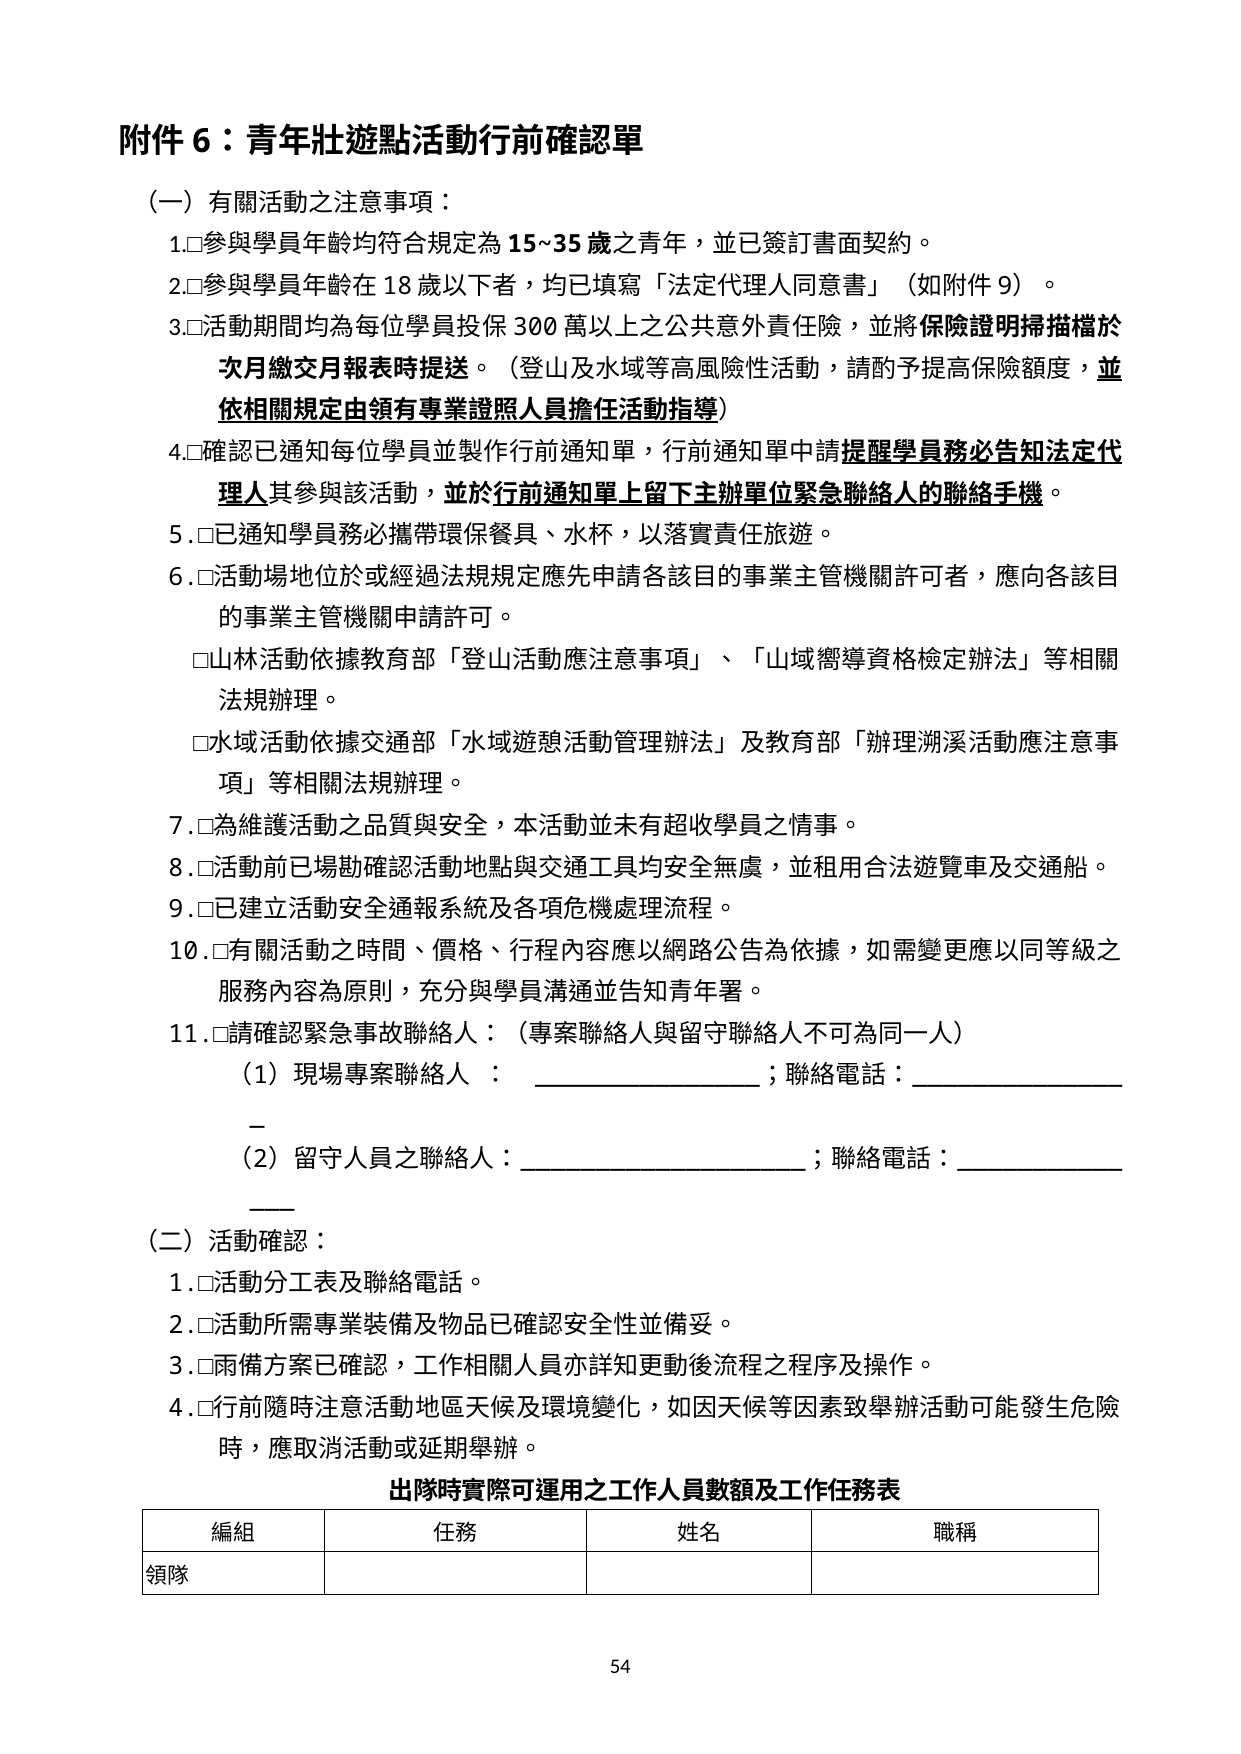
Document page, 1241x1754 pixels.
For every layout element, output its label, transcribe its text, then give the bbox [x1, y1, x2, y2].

list □確認已通知每位學員並製作行前通知單，行前通知單中請提醒學員務必告知法定代理人其參與該活動，並於行前通知單上留下主辦單位緊急聯絡人的聯絡手機。 [168, 428, 1122, 511]
list □雨備方案已確認，工作相關人員亦詳知更動後流程之程序及操作。 [168, 1342, 1122, 1384]
list □為維護活動之品質與安全，本活動並未有超收學員之情事。 [168, 802, 1122, 843]
list □活動所需專業裝備及物品已確認安全性並備妥。 [168, 1301, 1122, 1342]
text （1）現場專案聯絡人 ： _______________；聯絡電話：_______________ [227, 1051, 1122, 1134]
table_cell [587, 1552, 811, 1594]
text （2）留守人員之聯絡人：___________________；聯絡電話：______________ [227, 1134, 1122, 1217]
text 附件6：青年壯遊點活動行前確認單 [118, 95, 1122, 178]
table_cell 領隊 [143, 1552, 324, 1594]
table_header 姓名 [587, 1510, 811, 1551]
list □行前隨時注意活動地區天候及環境變化，如因天候等因素致舉辦活動可能發生危險時，應取消活動或延期舉辦。 [168, 1384, 1122, 1467]
table_header 職稱 [812, 1510, 1098, 1551]
table_header 編組 [143, 1510, 324, 1551]
table_cell [325, 1552, 586, 1594]
list □活動分工表及聯絡電話。 [168, 1259, 1122, 1301]
text （一）有關活動之注意事項： [118, 178, 1122, 220]
list □參與學員年齡均符合規定為15~35歲之青年，並已簽訂書面契約。 [168, 220, 1122, 262]
text （二）活動確認： [118, 1217, 1122, 1259]
list □有關活動之時間、價格、行程內容應以網路公告為依據，如需變更應以同等級之服務內容為原則，充分與學員溝通並告知青年署。 [168, 927, 1122, 1010]
table_cell [812, 1552, 1098, 1594]
list □活動前已場勘確認活動地點與交通工具均安全無虞，並租用合法遊覽車及交通船。 [168, 843, 1122, 885]
list □參與學員年齡在18歲以下者，均已填寫「法定代理人同意書」（如附件9）。 [168, 262, 1122, 303]
list □已建立活動安全通報系統及各項危機處理流程。 [168, 885, 1122, 927]
list □活動場地位於或經過法規規定應先申請各該目的事業主管機關許可者，應向各該目的事業主管機關申請許可。 [168, 552, 1122, 636]
list □活動期間均為每位學員投保300萬以上之公共意外責任險，並將保險證明掃描檔於次月繳交月報表時提送。（登山及水域等高風險性活動，請酌予提高保險額度，並依相關規定由領有專業證照人員擔任活動指導） [168, 303, 1122, 428]
text □水域活動依據交通部「水域遊憩活動管理辦法」及教育部「辦理溯溪活動應注意事項」等相關法規辦理。 [193, 719, 1122, 802]
list □已通知學員務必攜帶環保餐具、水杯，以落實責任旅遊。 [168, 511, 1122, 552]
table_header 任務 [325, 1510, 586, 1551]
list □請確認緊急事故聯絡人：（專案聯絡人與留守聯絡人不可為同一人） [168, 1010, 1122, 1051]
text 出隊時實際可運用之工作人員數額及工作任務表 [168, 1467, 1122, 1508]
text □山林活動依據教育部「登山活動應注意事項」、「山域嚮導資格檢定辦法」等相關法規辦理。 [193, 636, 1122, 719]
